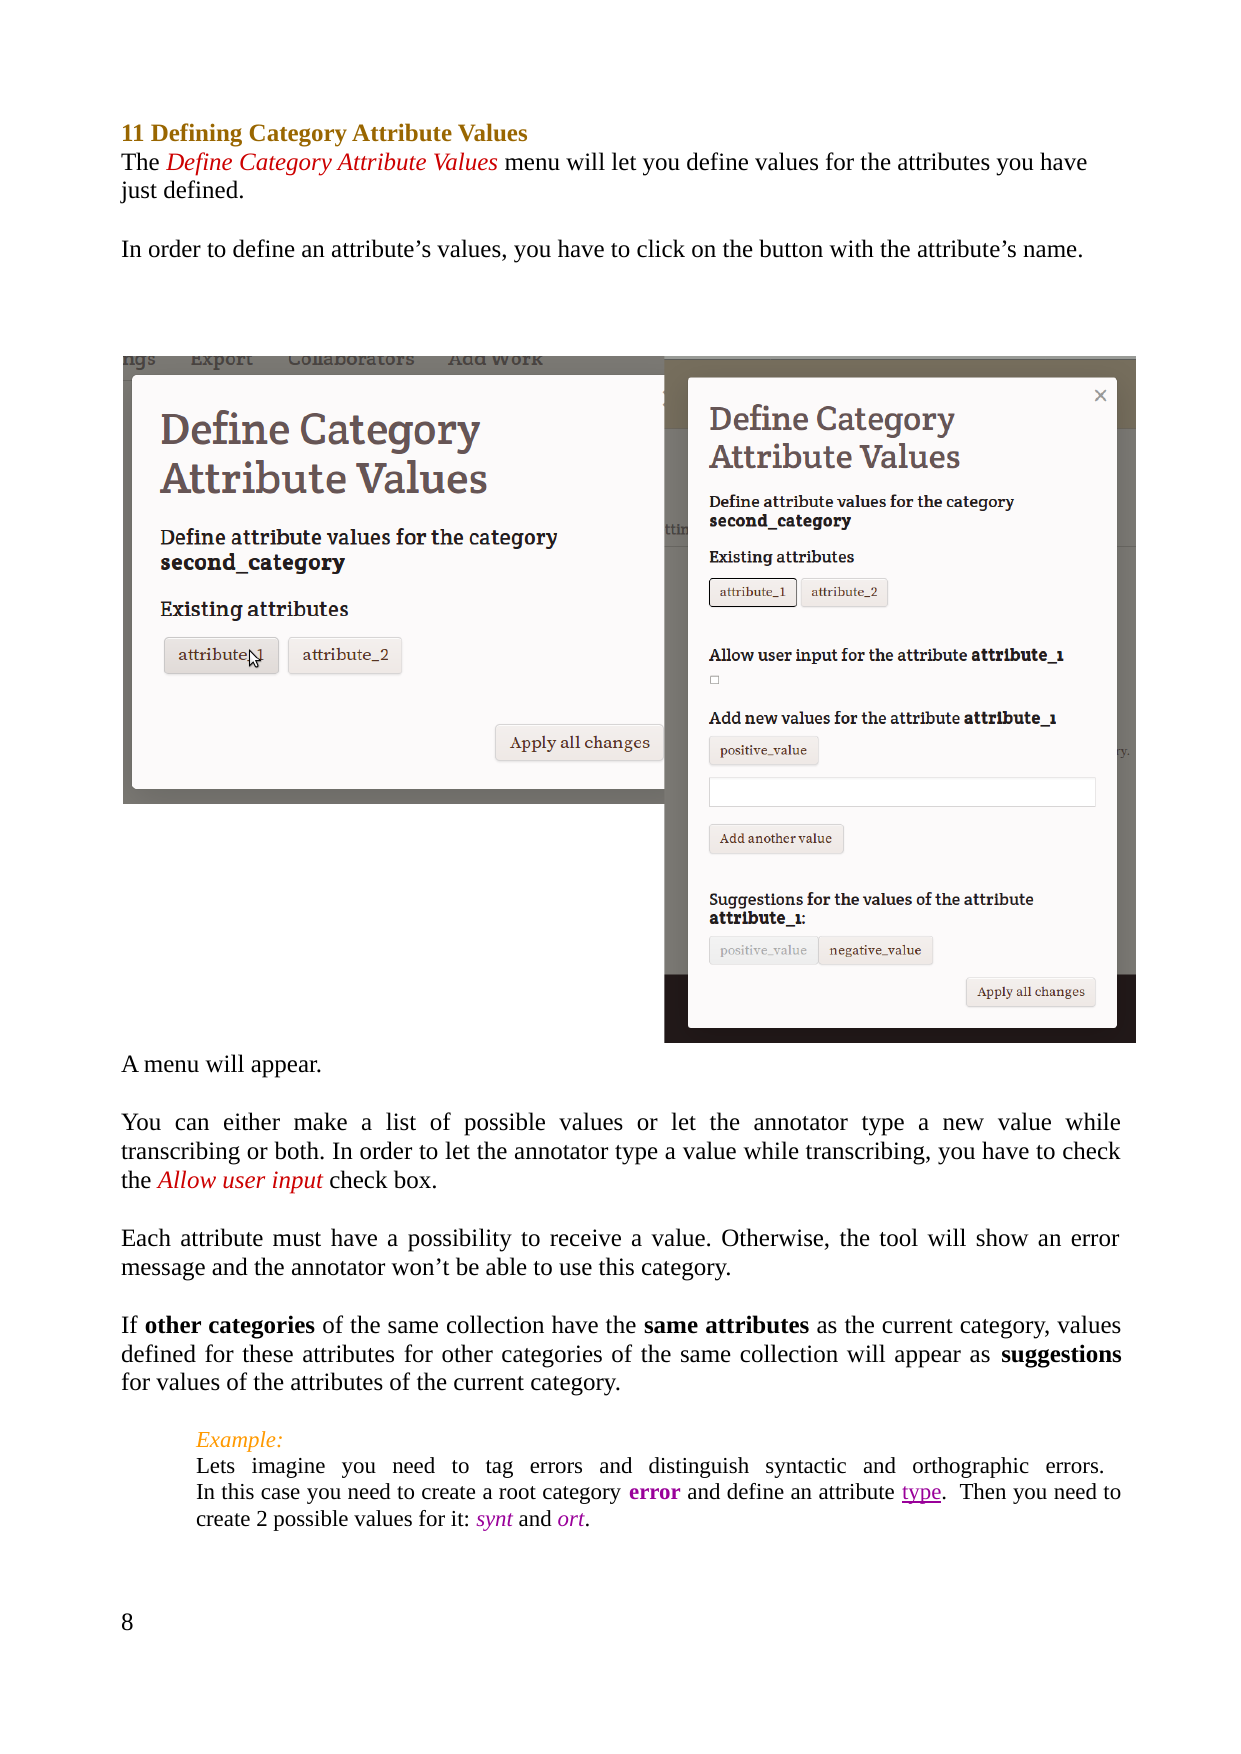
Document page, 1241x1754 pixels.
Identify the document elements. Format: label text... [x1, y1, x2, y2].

text You can either make a list of possible values or let the annotator type a new value while transcribing or both. In order to let the annotator type a value while transcribing, you have to check the Allow user input check box. [121, 1107, 1122, 1193]
text 11 Defining Category Attribute Values The Define Category Attribute Values menu will let you define values for the attributes you have just defined. [121, 118, 1122, 204]
text In order to define an attribute’s values, you have to click on the button with the attribute’s name. [121, 234, 1122, 263]
text If other categories of the same collection have the same attributes as the current category, values defined for these attributes for other categories of the same collection will appear as suggestions for values of the attributes of the current category. [121, 1310, 1122, 1396]
text Example: Lets imagine you need to tag errors and distinguish syntactic and orthographic errors. In this case you need to create a root category error and define an attribute type. Then you need to create 2 possible values for it: synt and ort. [196, 1426, 1122, 1531]
picture [1044, 356, 1118, 1043]
picture [596, 356, 687, 804]
text A menu will appear. [121, 1049, 1122, 1078]
text Each attribute must have a possibility to receive a value. Otherwise, the tool will show an error message and the annotator won’t be able to use this category. [121, 1223, 1122, 1281]
